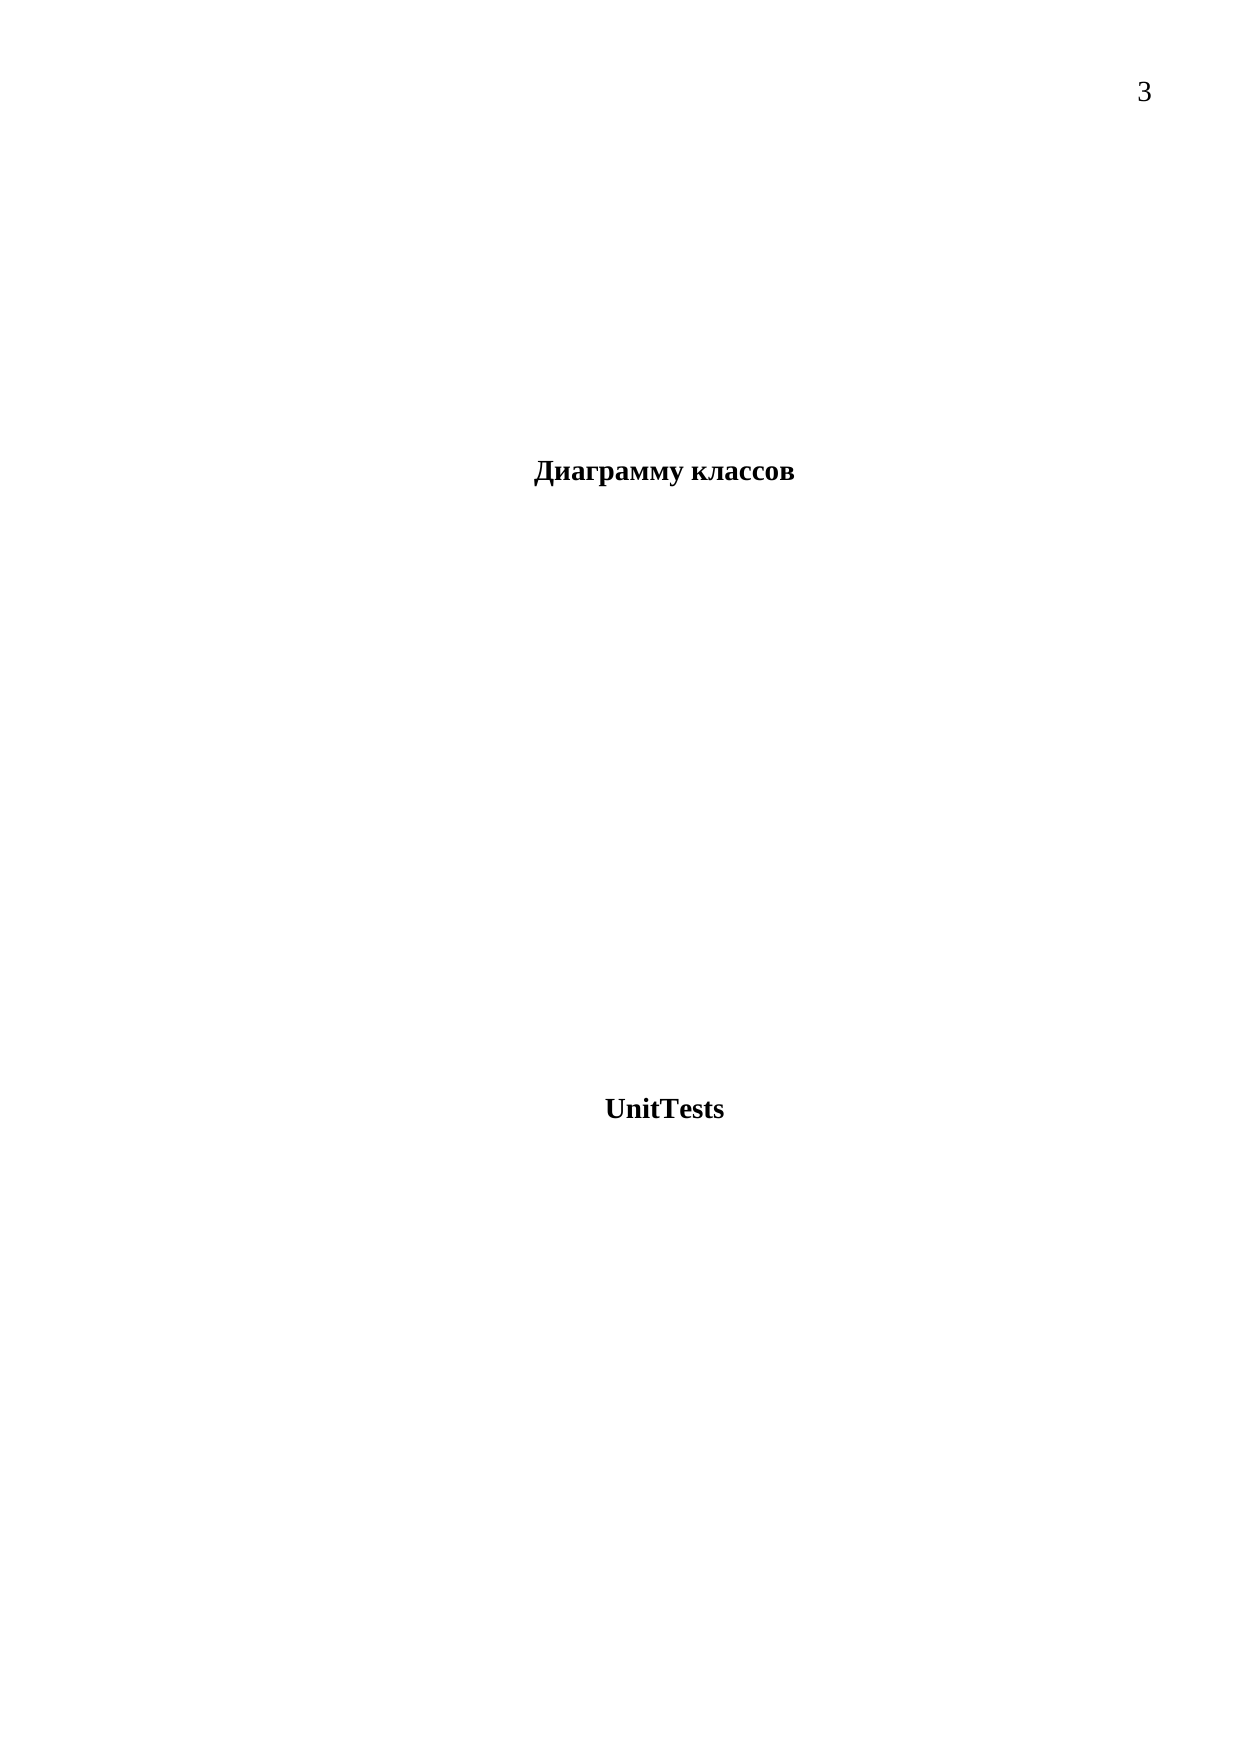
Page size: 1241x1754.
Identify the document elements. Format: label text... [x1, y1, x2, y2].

text Диаграмму классов [177, 453, 1152, 487]
text UnitTests [177, 1091, 1152, 1124]
